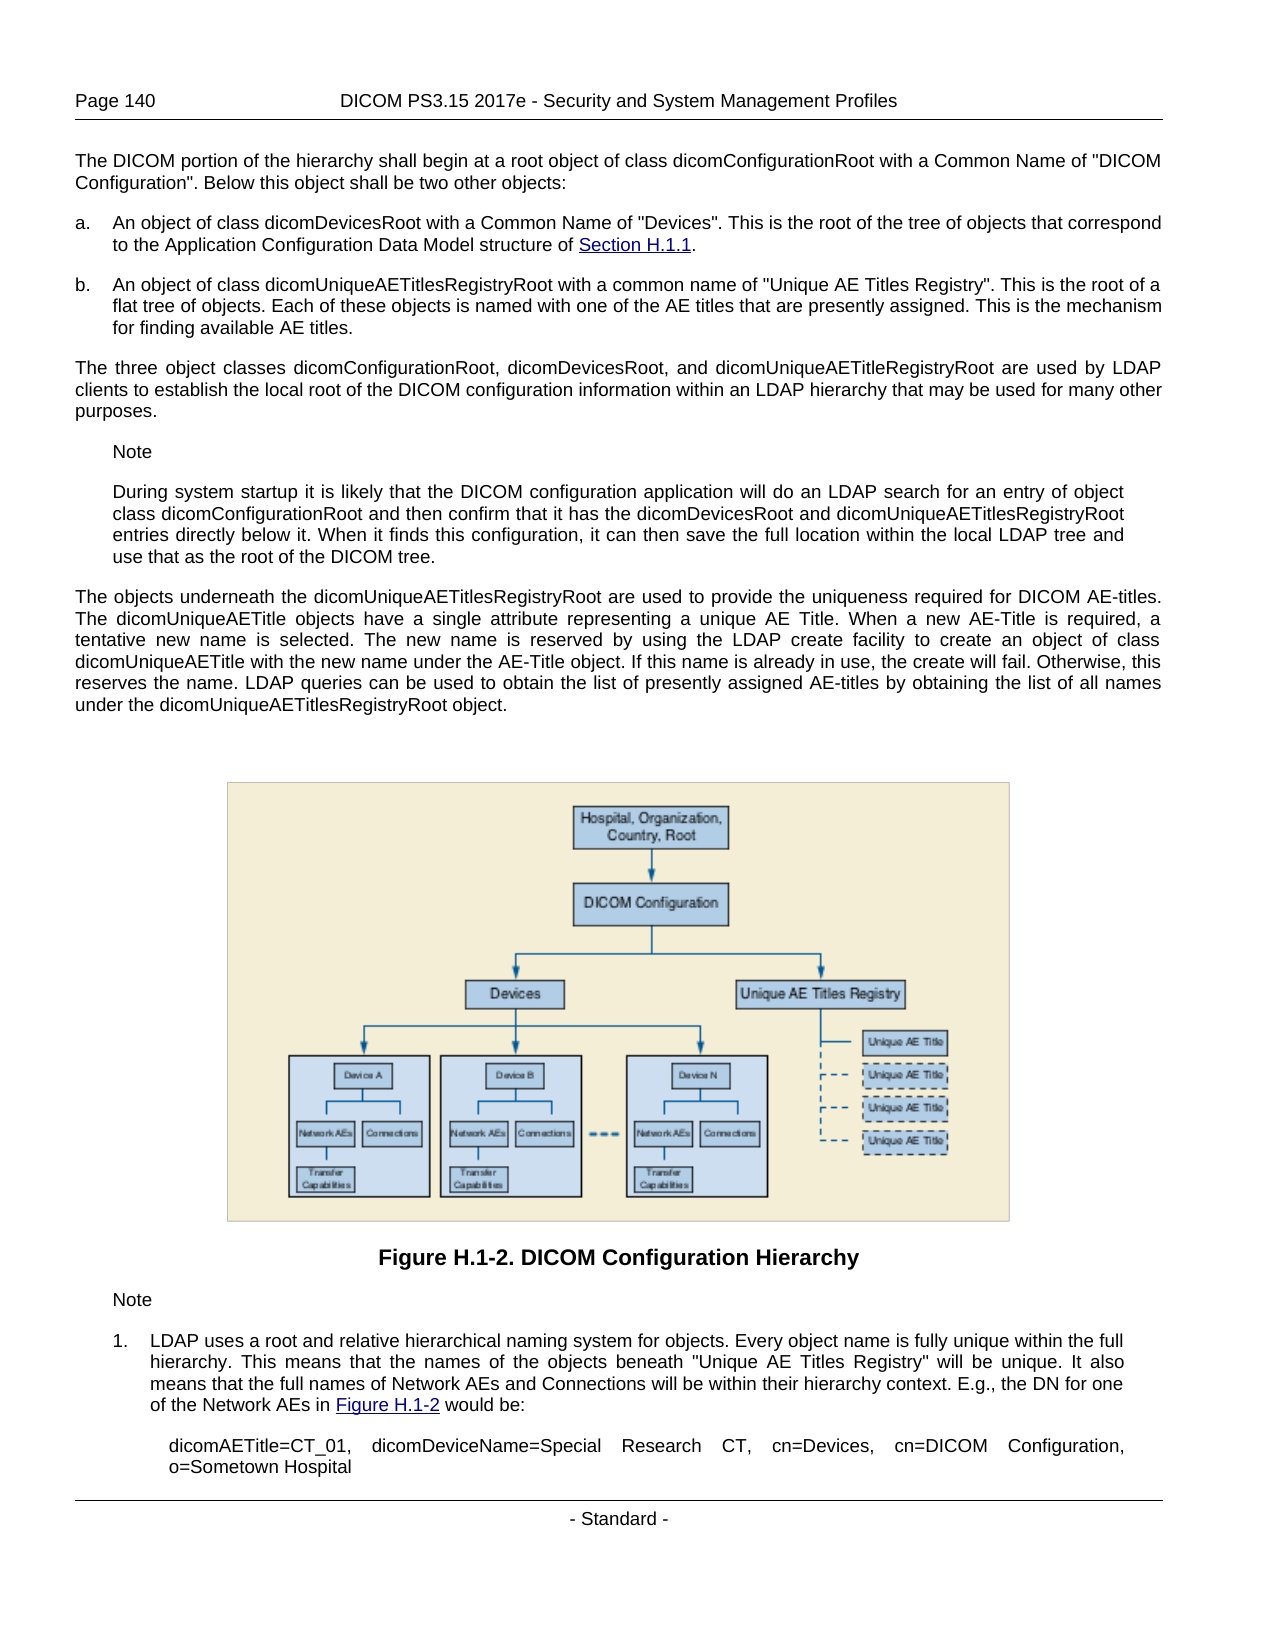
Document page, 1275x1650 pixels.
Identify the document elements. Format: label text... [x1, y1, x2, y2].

list LDAP uses a root and relative hierarchical naming system for objects. Every object name is fully unique within the full hierarchy. This means that the names of the objects beneath "Unique AE Titles Registry" will be unique. It also means that the full names of Network AEs and Connections will be within their hierarchy context. E.g., the DN for one of the Network AEs in Figure H.1-2 would be: [112, 1329, 1125, 1416]
list An object of class dicomDevicesRoot with a Common Name of "Devices". This is the root of the tree of objects that correspond to the Application Configuration Data Model structure of Section H.1.1. [75, 212, 1162, 255]
text Figure H.1-2. DICOM Configuration Hierarchy [75, 1245, 1162, 1271]
text The objects underneath the dicomUniqueAETitlesRegistryRoot are used to provide the uniqueness required for DICOM AE-titles. The dicomUniqueAETitle objects have a single attribute representing a unique AE Title. When a new AE-Title is required, a tentative new name is selected. The new name is reserved by using the LDAP create facility to create an object of class dicomUniqueAETitle with the new name under the AE-Title object. If this name is already in use, the create will fail. Otherwise, this reserves the name. LDAP queries can be used to obtain the list of presently assigned AE-titles by obtaining the list of all names under the dicomUniqueAETitlesRegistryRoot object. [75, 586, 1162, 715]
list An object of class dicomUniqueAETitlesRegistryRoot with a common name of "Unique AE Titles Registry". This is the root of a flat tree of objects. Each of these objects is named with one of the AE titles that are presently assigned. This is the mechanism for finding available AE titles. [75, 274, 1162, 338]
text During system startup it is likely that the DICOM configuration application will do an LDAP search for an entry of object class dicomConfigurationRoot and then confirm that it has the dicomDevicesRoot and dicomUniqueAETitlesRegistryRoot entries directly below it. When it finds this configuration, it can then save the full location within the local LDAP tree and use that as the root of the DICOM tree. [112, 481, 1125, 567]
text The three object classes dicomConfigurationRoot, dicomDevicesRoot, and dicomUniqueAETitleRegistryRoot are used by LDAP clients to establish the local root of the DICOM configuration information within an LDAP hierarchy that may be used for many other purposes. [75, 357, 1162, 422]
text dicomAETitle=CT_01, dicomDeviceName=Special Research CT, cn=Devices, cn=DICOM Configuration, o=Sometown Hospital [169, 1434, 1125, 1478]
text The DICOM portion of the hierarchy shall begin at a root object of class dicomConfigurationRoot with a Common Name of "DICOM Configuration". Below this object shall be two other objects: [75, 150, 1162, 193]
text Note [112, 441, 1125, 462]
picture [226, 781, 1011, 1223]
text Note [112, 1289, 1125, 1311]
